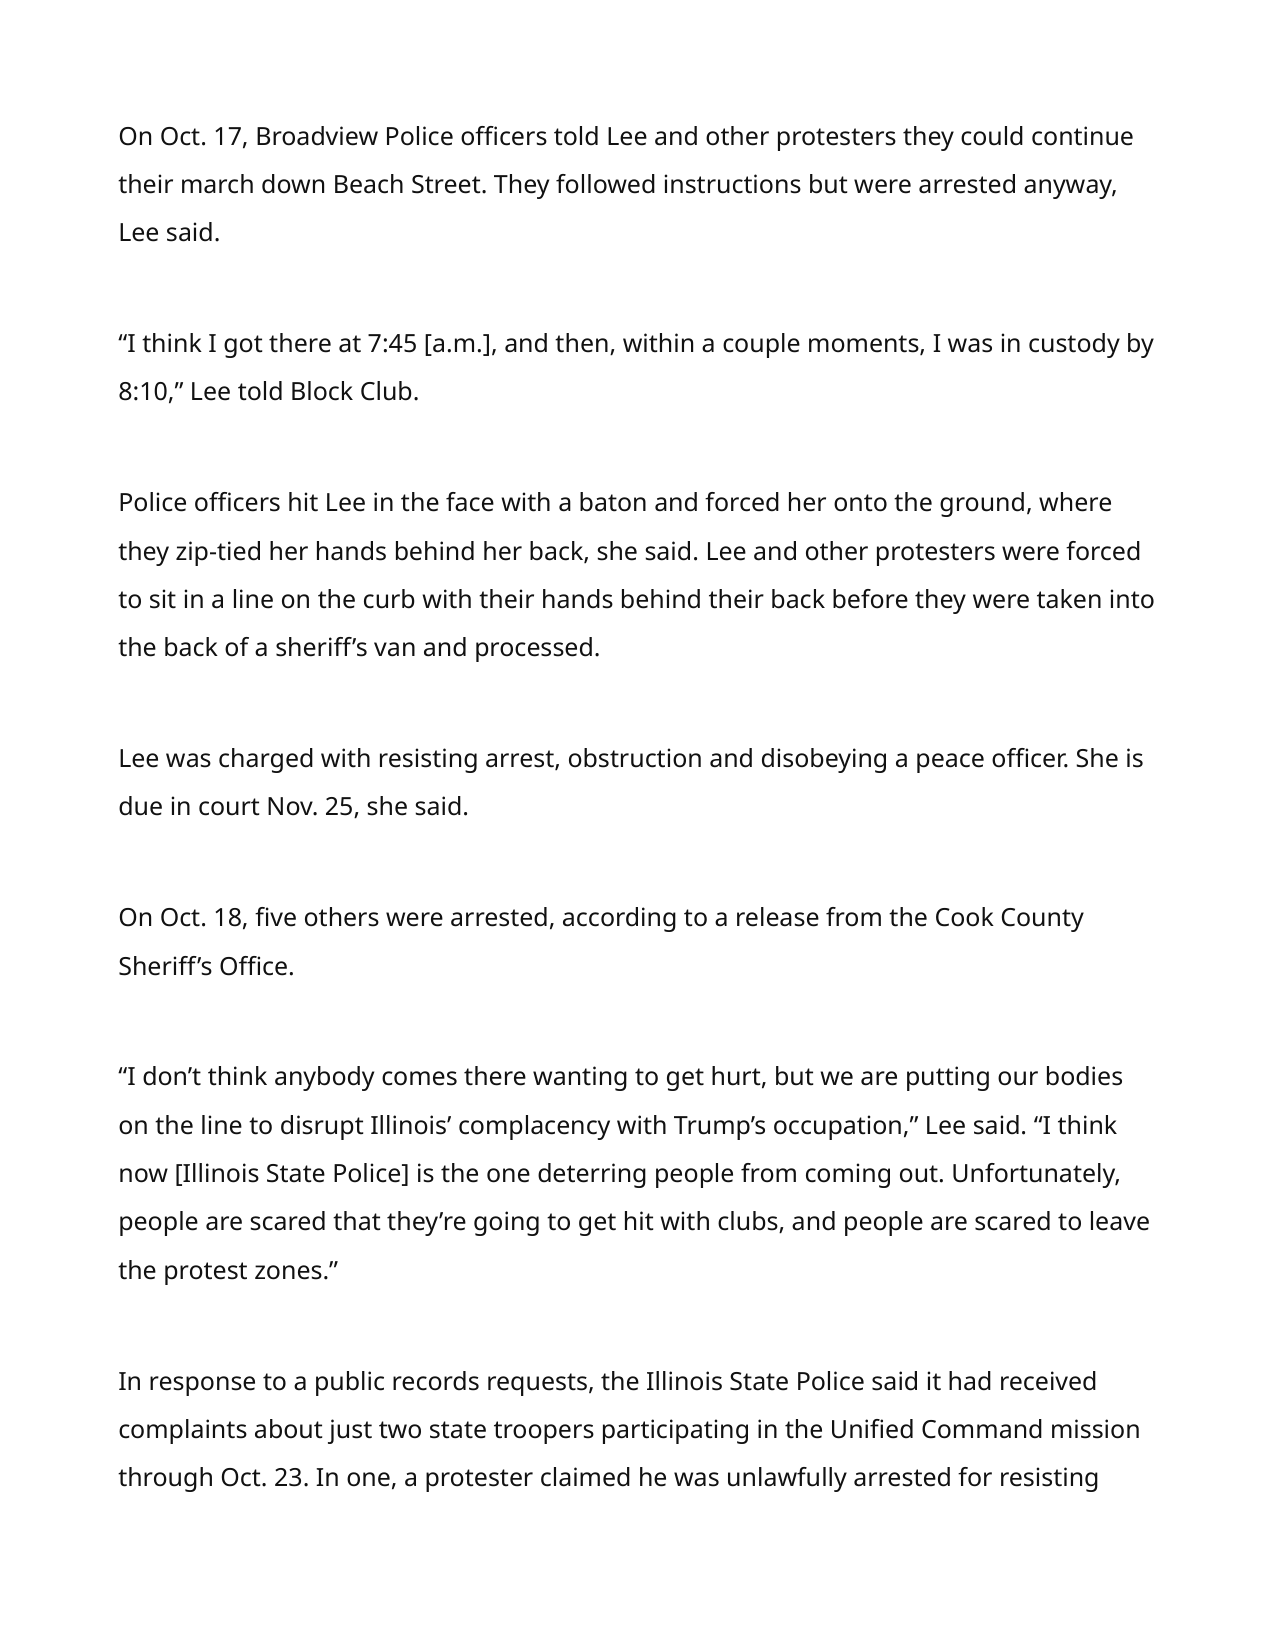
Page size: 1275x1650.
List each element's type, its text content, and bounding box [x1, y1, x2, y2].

text “I don’t think anybody comes there wanting to get hurt, but we are putting our bodies on the line to disrupt Illinois’ complacency with Trump’s occupation,” Lee said. “I think now [Illinois State Police] is the one deterring people from coming out. Unfortunately, people are scared that they’re going to get hit with clubs, and people are scared to leave the protest zones.” [118, 1059, 1157, 1286]
text On Oct. 18, five others were arrested, according to a release from the Cook County Sheriff’s Office. [118, 900, 1157, 982]
text On Oct. 17, Broadview Police officers told Lee and other protesters they could continue their march down Beach Street. They followed instructions but were arrested anyway, Lee said. [118, 118, 1157, 249]
text In response to a public records requests, the Illinois State Police said it had received complaints about just two state troopers participating in the Unified Command mission through Oct. 23. In one, a protester claimed he was unlawfully arrested for resisting [118, 1363, 1157, 1494]
text Lee was charged with resisting arrest, obstruction and disobeying a peace officer. She is due in court Nov. 25, she said. [118, 741, 1157, 823]
text Police officers hit Lee in the face with a baton and forced her onto the ground, where they zip-tied her hands behind her back, she said. Lee and other protesters were forced to sit in a line on the curb with their hands behind their back before they were taken into the back of a sheriff’s van and processed. [118, 485, 1157, 664]
text “I think I got there at 7:45 [a.m.], and then, within a couple moments, I was in custody by 8:10,” Lee told Block Club. [118, 326, 1157, 408]
